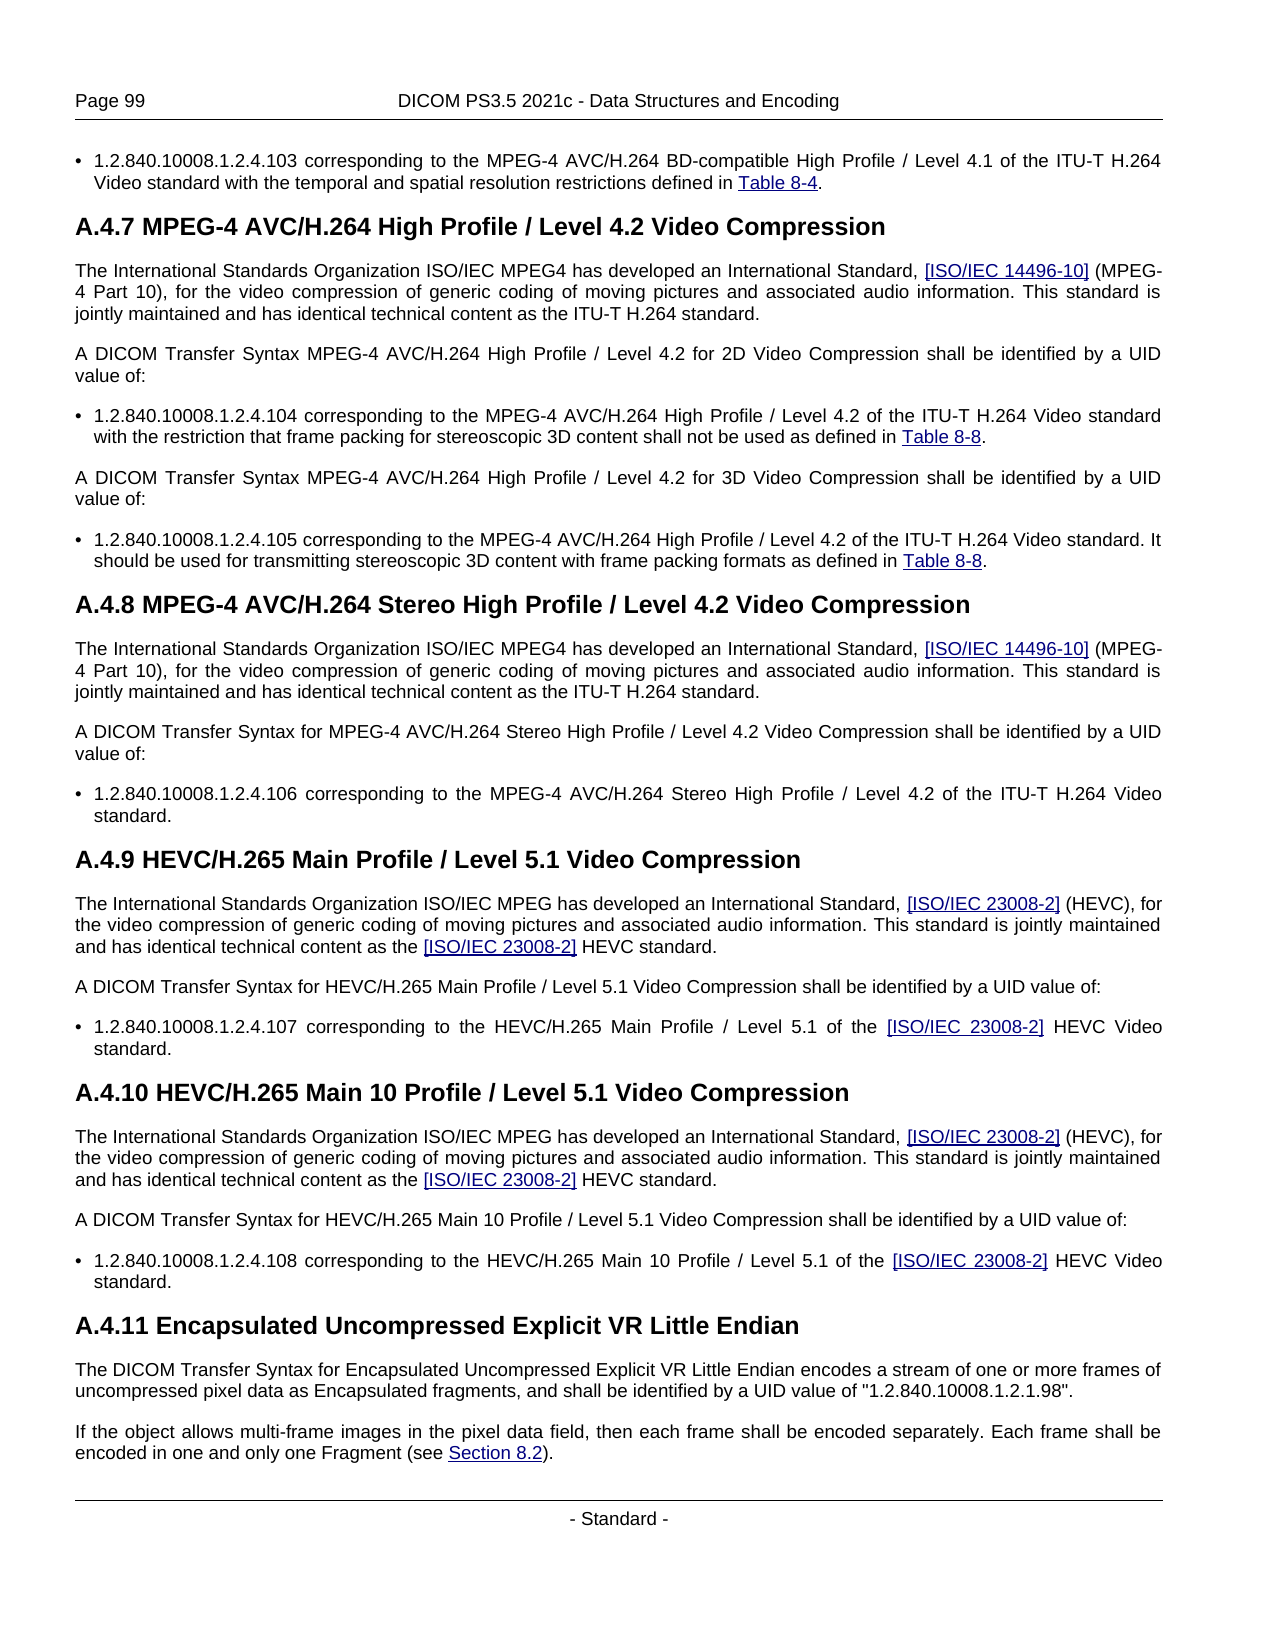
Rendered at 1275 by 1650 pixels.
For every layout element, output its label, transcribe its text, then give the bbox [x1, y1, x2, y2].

text A.4.8 MPEG-4 AVC/H.264 Stereo High Profile / Level 4.2 Video Compression [75, 590, 1162, 619]
text A DICOM Transfer Syntax MPEG-4 AVC/H.264 High Profile / Level 4.2 for 2D Video Compression shall be identified by a UID value of: [75, 343, 1162, 386]
text The International Standards Organization ISO/IEC MPEG4 has developed an International Standard, [ISO/IEC 14496-10] (MPEG-4 Part 10), for the video compression of generic coding of moving pictures and associated audio information. This standard is jointly maintained and has identical technical content as the ITU-T H.264 standard. [75, 259, 1162, 324]
text • 1.2.840.10008.1.2.4.107 corresponding to the HEVC/H.265 Main Profile / Level 5.1 of the [ISO/IEC 23008-2] HEVC Video standard. [75, 1016, 1162, 1059]
text • 1.2.840.10008.1.2.4.105 corresponding to the MPEG-4 AVC/H.264 High Profile / Level 4.2 of the ITU-T H.264 Video standard. It should be used for transmitting stereoscopic 3D content with frame packing formats as defined in Table 8-8. [75, 528, 1162, 572]
text • 1.2.840.10008.1.2.4.106 corresponding to the MPEG-4 AVC/H.264 Stereo High Profile / Level 4.2 of the ITU-T H.264 Video standard. [75, 783, 1162, 826]
text A DICOM Transfer Syntax for HEVC/H.265 Main 10 Profile / Level 5.1 Video Compression shall be identified by a UID value of: [75, 1209, 1162, 1231]
text A.4.10 HEVC/H.265 Main 10 Profile / Level 5.1 Video Compression [75, 1078, 1162, 1107]
text The DICOM Transfer Syntax for Encapsulated Uncompressed Explicit VR Little Endian encodes a stream of one or more frames of uncompressed pixel data as Encapsulated fragments, and shall be identified by a UID value of "1.2.840.10008.1.2.1.98". [75, 1359, 1162, 1402]
text A DICOM Transfer Syntax MPEG-4 AVC/H.264 High Profile / Level 4.2 for 3D Video Compression shall be identified by a UID value of: [75, 467, 1162, 510]
text A.4.9 HEVC/H.265 Main Profile / Level 5.1 Video Compression [75, 845, 1162, 874]
text • 1.2.840.10008.1.2.4.108 corresponding to the HEVC/H.265 Main 10 Profile / Level 5.1 of the [ISO/IEC 23008-2] HEVC Video standard. [75, 1249, 1162, 1292]
text A DICOM Transfer Syntax for HEVC/H.265 Main Profile / Level 5.1 Video Compression shall be identified by a UID value of: [75, 976, 1162, 997]
text A.4.11 Encapsulated Uncompressed Explicit VR Little Endian [75, 1311, 1162, 1340]
text If the object allows multi-frame images in the pixel data field, then each frame shall be encoded separately. Each frame shall be encoded​ in one and only one Fragment (see Section 8.2). [75, 1421, 1162, 1464]
text The International Standards Organization ISO/IEC MPEG has developed an International Standard, [ISO/IEC 23008-2] (HEVC), for the video compression of generic coding of moving pictures and associated audio information. This standard is jointly maintained and has identical technical content as the [ISO/IEC 23008-2] HEVC standard. [75, 1126, 1162, 1190]
text • 1.2.840.10008.1.2.4.104 corresponding to the MPEG-4 AVC/H.264 High Profile / Level 4.2 of the ITU-T H.264 Video standard with the restriction that frame packing for stereoscopic 3D content shall not be used as defined in Table 8-8. [75, 405, 1162, 448]
text • 1.2.840.10008.1.2.4.103 corresponding to the MPEG-4 AVC/H.264 BD-compatible High Profile / Level 4.1 of the ITU-T H.264 Video standard with the temporal and spatial resolution restrictions defined in Table 8-4. [75, 150, 1162, 193]
text A DICOM Transfer Syntax for MPEG-4 AVC/H.264 Stereo High Profile / Level 4.2 Video Compression shall be identified by a UID value of: [75, 721, 1162, 764]
text The International Standards Organization ISO/IEC MPEG has developed an International Standard, [ISO/IEC 23008-2] (HEVC), for the video compression of generic coding of moving pictures and associated audio information. This standard is jointly maintained and has identical technical content as the [ISO/IEC 23008-2] HEVC standard. [75, 892, 1162, 957]
text A.4.7 MPEG-4 AVC/H.264 High Profile / Level 4.2 Video Compression [75, 212, 1162, 241]
text The International Standards Organization ISO/IEC MPEG4 has developed an International Standard, [ISO/IEC 14496-10] (MPEG-4 Part 10), for the video compression of generic coding of moving pictures and associated audio information. This standard is jointly maintained and has identical technical content as the ITU-T H.264 standard. [75, 638, 1162, 702]
